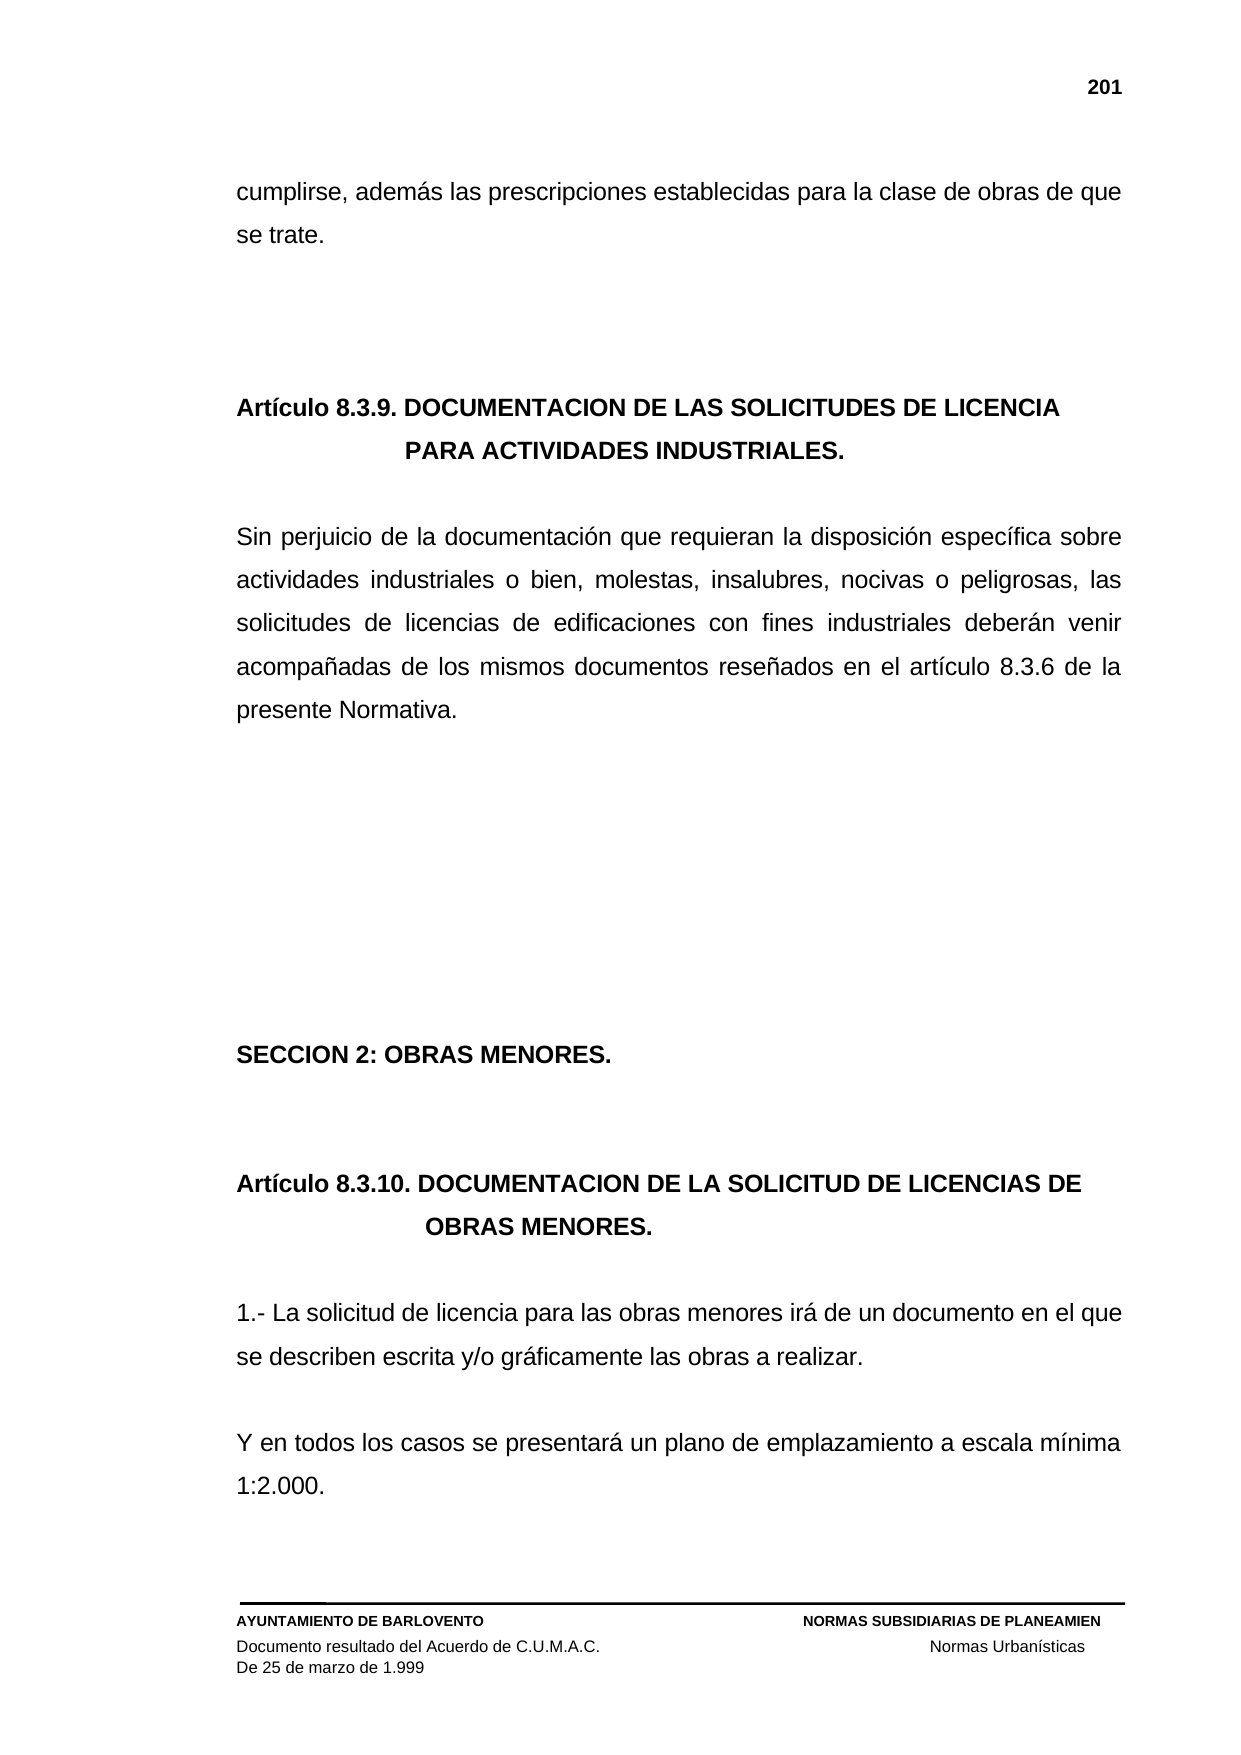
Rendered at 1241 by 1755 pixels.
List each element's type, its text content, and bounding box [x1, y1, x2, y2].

text Y en todos los casos se presentará un plano de emplazamiento a escala mínima 1:2.000. [236, 1428, 1122, 1500]
text SECCION 2: OBRAS MENORES. [236, 1040, 1122, 1068]
text Artículo 8.3.9. DOCUMENTACION DE LAS SOLICITUDES DE LICENCIA [236, 393, 1122, 422]
text 1.‑ La solicitud de licencia para las obras menores irá de un documento en el que se describen escrita y/o gráficamente las obras a realizar. [236, 1298, 1122, 1370]
text OBRAS MENORES. [236, 1212, 1122, 1241]
text PARA ACTIVIDADES INDUSTRIALES. [236, 436, 1122, 465]
text Sin perjuicio de la documentación que requieran la disposición específica sobre actividades industriales o bien, molestas, insalubres, nocivas o peligrosas, las solicitudes de licencias de edificaciones con fines industriales deberán venir acompañadas de los mismos documentos reseñados en el artículo 8.3.6 de la presente Normativa. [236, 522, 1122, 723]
text cumplirse, además las prescripciones establecidas para la clase de obras de que se trate. [236, 177, 1122, 249]
text Artículo 8.3.10. DOCUMENTACION DE LA SOLICITUD DE LICENCIAS DE [236, 1169, 1122, 1198]
